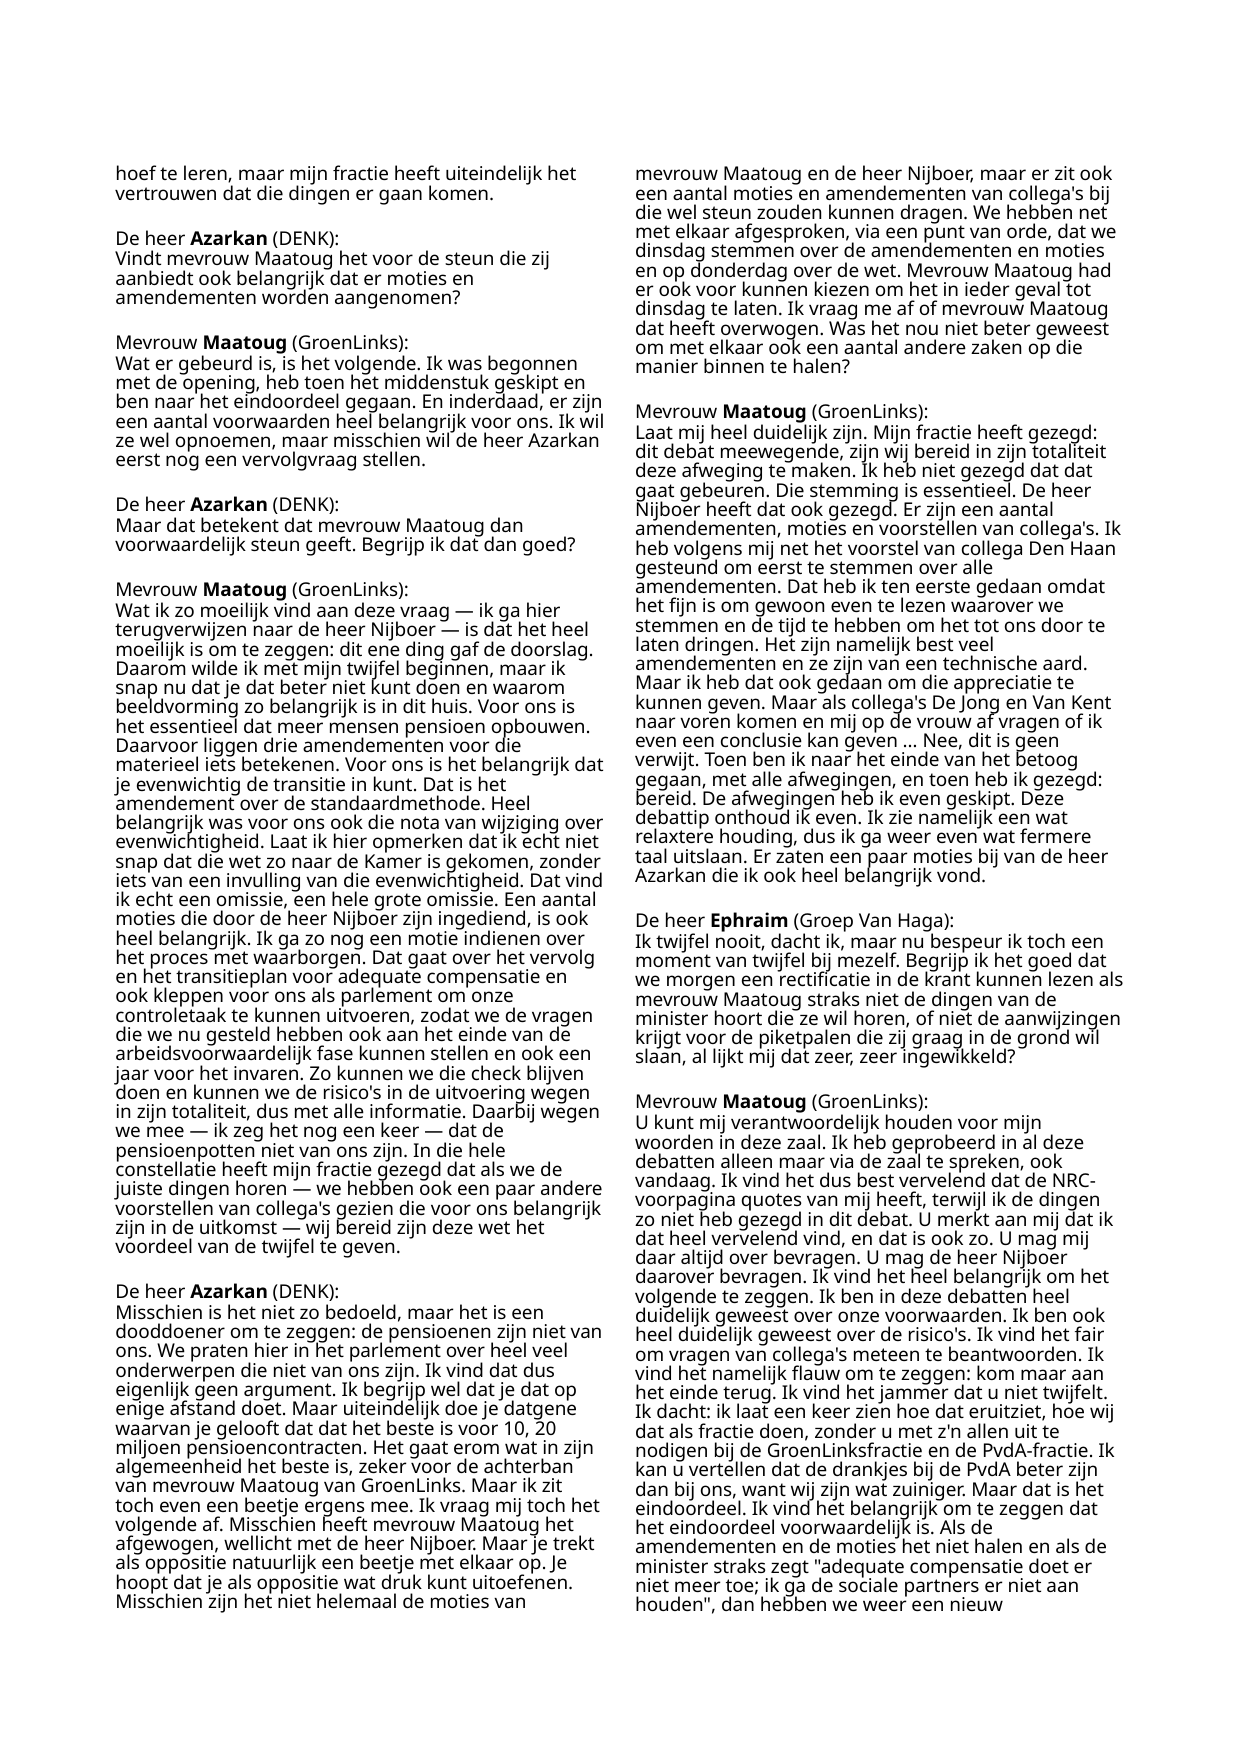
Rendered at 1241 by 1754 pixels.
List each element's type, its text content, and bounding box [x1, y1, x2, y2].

text Misschien is het niet zo bedoeld, maar het is een dooddoener om te zeggen: de pensioenen zijn niet van ons. We praten hier in het parlement over heel veel onderwerpen die niet van ons zijn. Ik vind dat dus eigenlijk geen argument. Ik begrijp wel dat je dat op enige afstand doet. Maar uiteindelijk doe je datgene waarvan je gelooft dat dat het beste is voor 10, 20 miljoen pensioencontracten. Het gaat erom wat in zijn algemeenheid het beste is, zeker voor de achterban van mevrouw Maatoug van GroenLinks. Maar ik zit toch even een beetje ergens mee. Ik vraag mij toch het volgende af. Misschien heeft mevrouw Maatoug het afgewogen, wellicht met de heer Nijboer. Maar je trekt als oppositie natuurlijk een beetje met elkaar op. Je hoopt dat je als oppositie wat druk kunt uitoefenen. Misschien zijn het niet helemaal de moties van [115, 1304, 605, 1612]
text De heer Azarkan (DENK): [115, 491, 605, 517]
text De heer Azarkan (DENK): [115, 1278, 605, 1304]
text hoef te leren, maar mijn fractie heeft uiteindelijk het vertrouwen dat die dingen er gaan komen. [115, 165, 605, 204]
text Vindt mevrouw Maatoug het voor de steun die zij aanbiedt ook belangrijk dat er moties en amendementen worden aangenomen? [115, 250, 605, 308]
text Ik twijfel nooit, dacht ik, maar nu bespeur ik toch een moment van twijfel bij mezelf. Begrijp ik het goed dat we morgen een rectificatie in de krant kunnen lezen als mevrouw Maatoug straks niet de dingen van de minister hoort die ze wil horen, of niet de aanwijzingen krijgt voor de piketpalen die zij graag in de grond wil slaan, al lijkt mij dat zeer, zeer ingewikkeld? [635, 933, 1125, 1068]
text De heer Ephraim (Groep Van Haga): [635, 907, 1125, 933]
text De heer Azarkan (DENK): [115, 225, 605, 250]
text Laat mij heel duidelijk zijn. Mijn fractie heeft gezegd: dit debat meewegende, zijn wij bereid in zijn totaliteit deze afweging te maken. Ik heb niet gezegd dat dat gaat gebeuren. Die stemming is essentieel. De heer Nijboer heeft dat ook gezegd. Er zijn een aantal amendementen, moties en voorstellen van collega's. Ik heb volgens mij net het voorstel van collega Den Haan gesteund om eerst te stemmen over alle amendementen. Dat heb ik ten eerste gedaan omdat het fijn is om gewoon even te lezen waarover we stemmen en de tijd te hebben om het tot ons door te laten dringen. Het zijn namelijk best veel amendementen en ze zijn van een technische aard. Maar ik heb dat ook gedaan om die appreciatie te kunnen geven. Maar als collega's De Jong en Van Kent naar voren komen en mij op de vrouw af vragen of ik even een conclusie kan geven … Nee, dit is geen verwijt. Toen ben ik naar het einde van het betoog gegaan, met alle afwegingen, en toen heb ik gezegd: bereid. De afwegingen heb ik even geskipt. Deze debattip onthoud ik even. Ik zie namelijk een wat relaxtere houding, dus ik ga weer even wat fermere taal uitslaan. Er zaten een paar moties bij van de heer Azarkan die ik ook heel belangrijk vond. [635, 424, 1125, 886]
text Wat er gebeurd is, is het volgende. Ik was begonnen met de opening, heb toen het middenstuk geskipt en ben naar het eindoordeel gegaan. En inderdaad, er zijn een aantal voorwaarden heel belangrijk voor ons. Ik wil ze wel opnoemen, maar misschien wil de heer Azarkan eerst nog een vervolgvraag stellen. [115, 355, 605, 470]
text Mevrouw Maatoug (GroenLinks): [635, 398, 1125, 424]
text U kunt mij verantwoordelijk houden voor mijn woorden in deze zaal. Ik heb geprobeerd in al deze debatten alleen maar via de zaal te spreken, ook vandaag. Ik vind het dus best vervelend dat de NRC-voorpagina quotes van mij heeft, terwijl ik de dingen zo niet heb gezegd in dit debat. U merkt aan mij dat ik dat heel vervelend vind, en dat is ook zo. U mag mij daar altijd over bevragen. U mag de heer Nijboer daarover bevragen. Ik vind het heel belangrijk om het volgende te zeggen. Ik ben in deze debatten heel duidelijk geweest over onze voorwaarden. Ik ben ook heel duidelijk geweest over de risico's. Ik vind het fair om vragen van collega's meteen te beantwoorden. Ik vind het namelijk flauw om te zeggen: kom maar aan het einde terug. Ik vind het jammer dat u niet twijfelt. Ik dacht: ik laat een keer zien hoe dat eruitziet, hoe wij dat als fractie doen, zonder u met z'n allen uit te nodigen bij de GroenLinksfractie en de PvdA-fractie. Ik kan u vertellen dat de drankjes bij de PvdA beter zijn dan bij ons, want wij zijn wat zuiniger. Maar dat is het eindoordeel. Ik vind het belangrijk om te zeggen dat het eindoordeel voorwaardelijk is. Als de amendementen en de moties het niet halen en als de minister straks zegt "adequate compensatie doet er niet meer toe; ik ga de sociale partners er niet aan houden", dan hebben we weer een nieuw [635, 1114, 1125, 1615]
text Mevrouw Maatoug (GroenLinks): [115, 576, 605, 602]
text Maar dat betekent dat mevrouw Maatoug dan voorwaardelijk steun geeft. Begrijp ik dat dan goed? [115, 517, 605, 556]
text Wat ik zo moeilijk vind aan deze vraag — ik ga hier terugverwijzen naar de heer Nijboer — is dat het heel moeilijk is om te zeggen: dit ene ding gaf de doorslag. Daarom wilde ik met mijn twijfel beginnen, maar ik snap nu dat je dat beter niet kunt doen en waarom beeldvorming zo belangrijk is in dit huis. Voor ons is het essentieel dat meer mensen pensioen opbouwen. Daarvoor liggen drie amendementen voor die materieel iets betekenen. Voor ons is het belangrijk dat je evenwichtig de transitie in kunt. Dat is het amendement over de standaardmethode. Heel belangrijk was voor ons ook die nota van wijziging over evenwichtigheid. Laat ik hier opmerken dat ik echt niet snap dat die wet zo naar de Kamer is gekomen, zonder iets van een invulling van die evenwichtigheid. Dat vind ik echt een omissie, een hele grote omissie. Een aantal moties die door de heer Nijboer zijn ingediend, is ook heel belangrijk. Ik ga zo nog een motie indienen over het proces met waarborgen. Dat gaat over het vervolg en het transitieplan voor adequate compensatie en ook kleppen voor ons als parlement om onze controletaak te kunnen uitvoeren, zodat we de vragen die we nu gesteld hebben ook aan het einde van de arbeidsvoorwaardelijk fase kunnen stellen en ook een jaar voor het invaren. Zo kunnen we die check blijven doen en kunnen we de risico's in de uitvoering wegen in zijn totaliteit, dus met alle informatie. Daarbij wegen we mee — ik zeg het nog een keer — dat de pensioenpotten niet van ons zijn. In die hele constellatie heeft mijn fractie gezegd dat als we de juiste dingen horen — we hebben ook een paar andere voorstellen van collega's gezien die voor ons belangrijk zijn in de uitkomst — wij bereid zijn deze wet het voordeel van de twijfel te geven. [115, 602, 605, 1257]
text Mevrouw Maatoug (GroenLinks): [115, 329, 605, 355]
text mevrouw Maatoug en de heer Nijboer, maar er zit ook een aantal moties en amendementen van collega's bij die wel steun zouden kunnen dragen. We hebben net met elkaar afgesproken, via een punt van orde, dat we dinsdag stemmen over de amendementen en moties en op donderdag over de wet. Mevrouw Maatoug had er ook voor kunnen kiezen om het in ieder geval tot dinsdag te laten. Ik vraag me af of mevrouw Maatoug dat heeft overwogen. Was het nou niet beter geweest om met elkaar ook een aantal andere zaken op die manier binnen te halen? [635, 165, 1125, 377]
text Mevrouw Maatoug (GroenLinks): [635, 1089, 1125, 1114]
